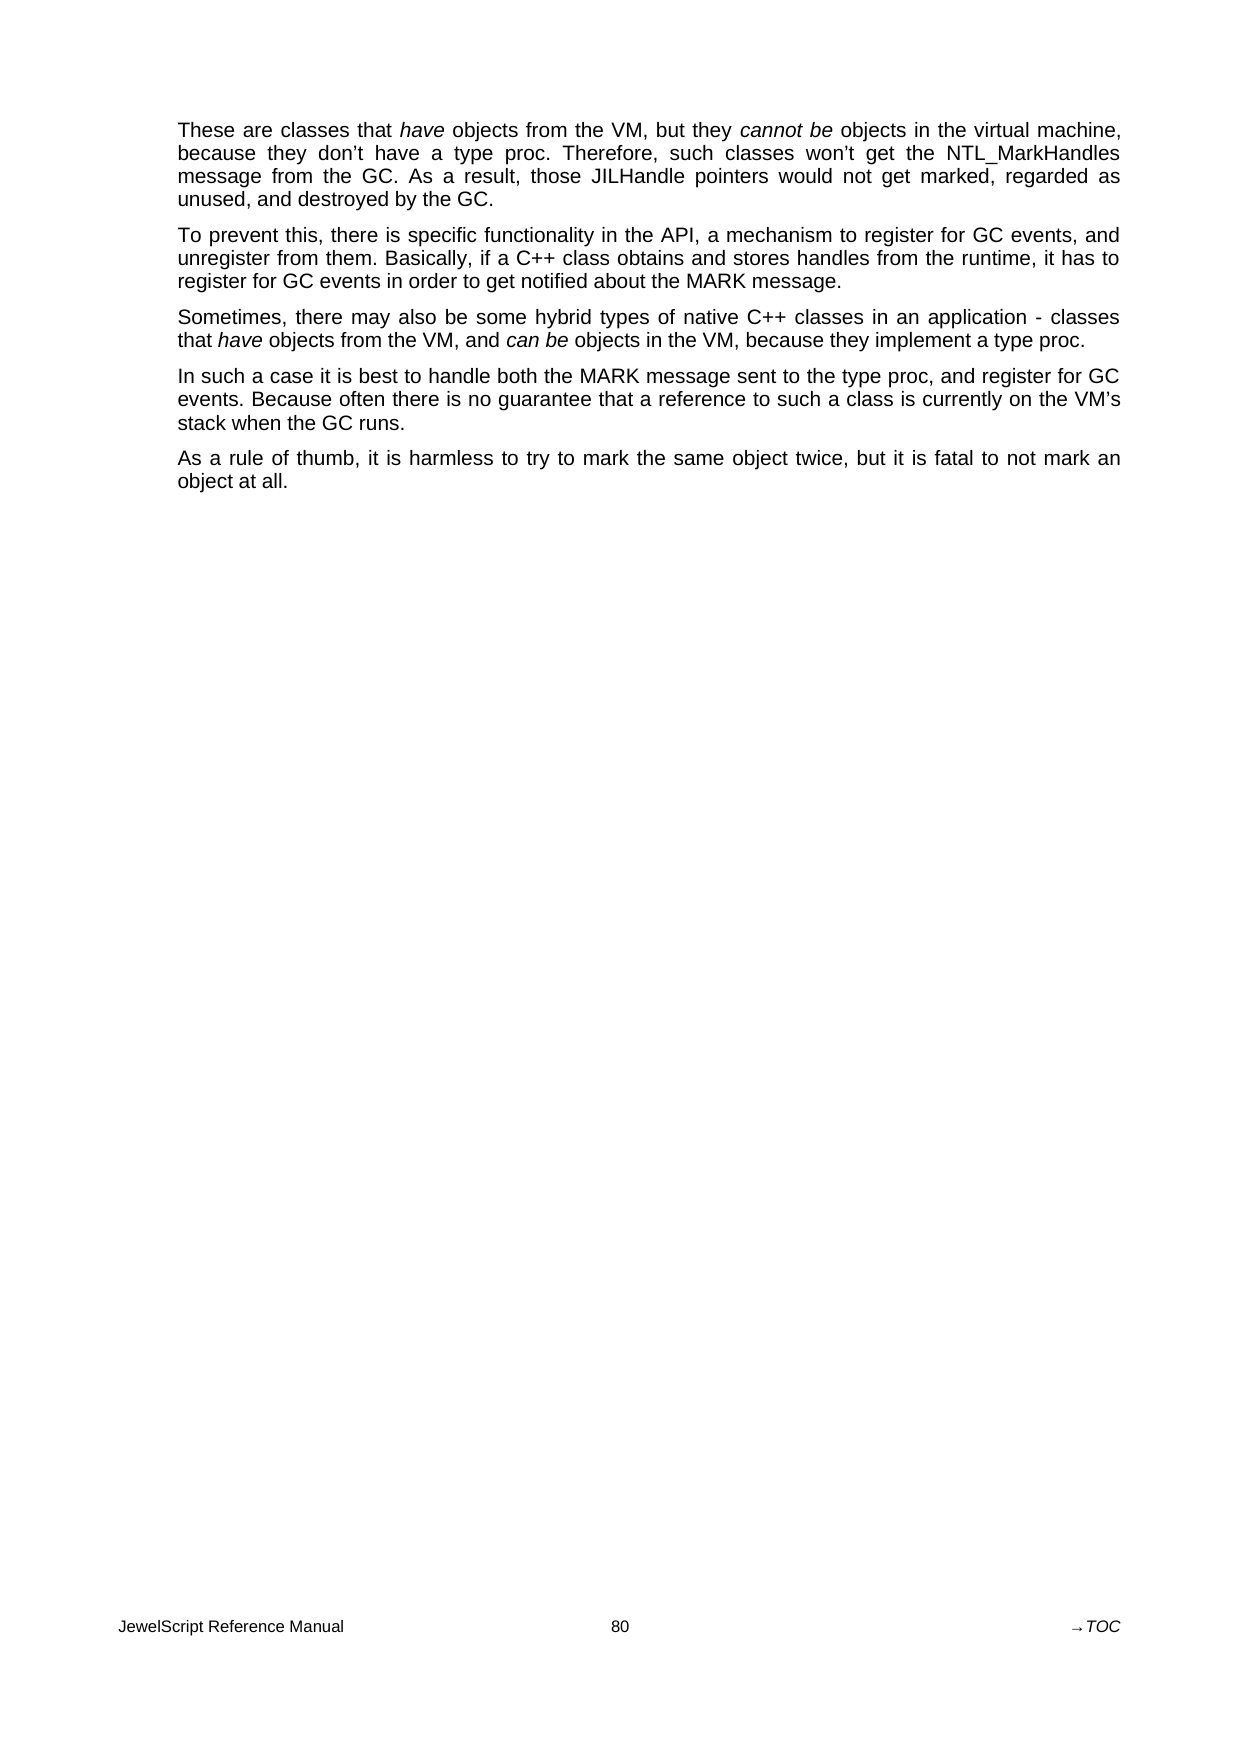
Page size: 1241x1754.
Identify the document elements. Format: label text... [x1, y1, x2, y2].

text Sometimes, there may also be some hybrid types of native C++ classes in an application - classes that have objects from the VM, and can be objects in the VM, because they implement a type proc. [177, 306, 1122, 352]
text To prevent this, there is specific functionality in the API, a mechanism to register for GC events, and unregister from them. Basically, if a C++ class obtains and stores handles from the runtime, it has to register for GC events in order to get notified about the MARK message. [177, 223, 1122, 293]
text In such a case it is best to handle both the MARK message sent to the type proc, and register for GC events. Because often there is no guarantee that a reference to such a class is currently on the VM’s stack when the GC runs. [177, 365, 1122, 434]
text As a rule of thumb, it is harmless to try to mark the same object twice, but it is fatal to not mark an object at all. [177, 447, 1122, 493]
text These are classes that have objects from the VM, but they cannot be objects in the virtual machine, because they don’t have a type proc. Therefore, such classes won’t get the NTL_MarkHandles message from the GC. As a result, those JILHandle pointers would not get marked, regarded as unused, and destroyed by the GC. [177, 118, 1122, 211]
